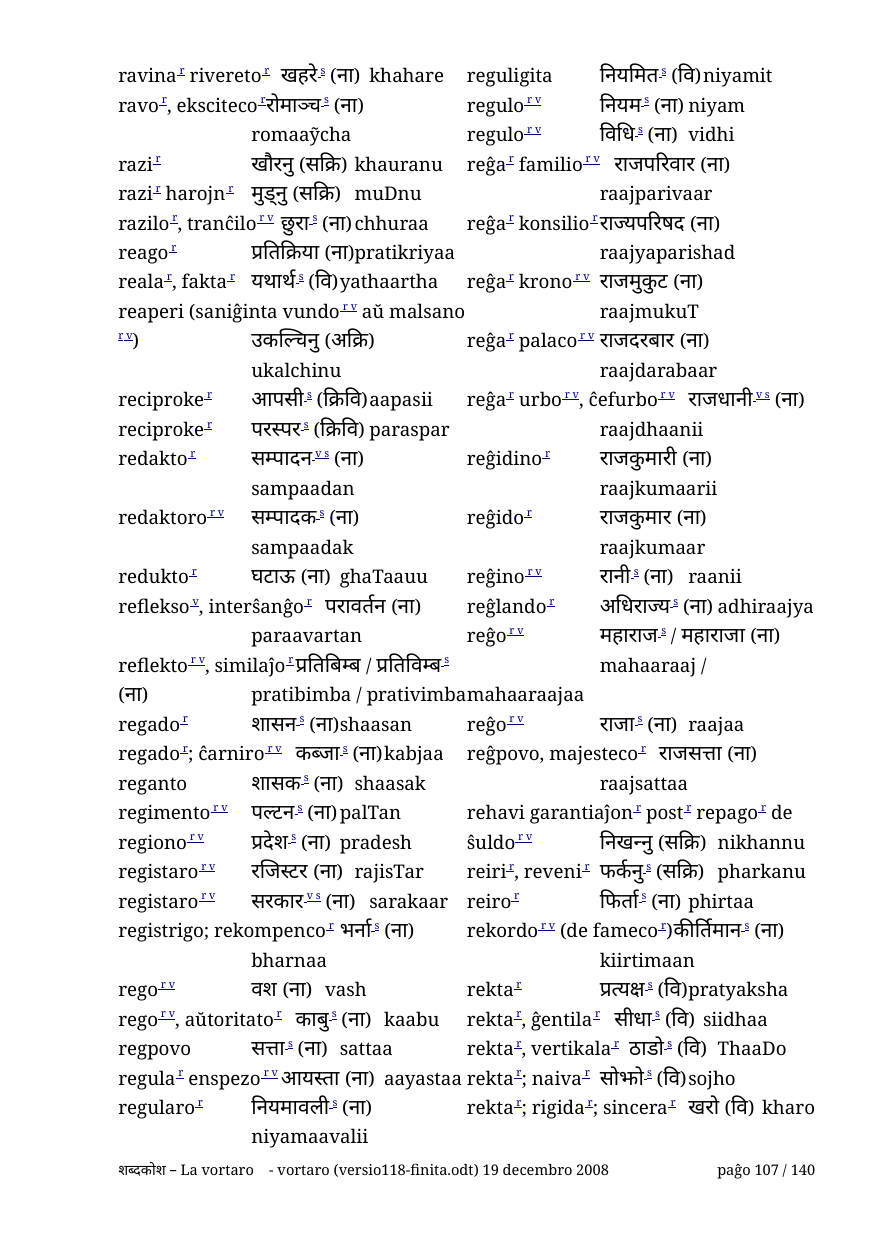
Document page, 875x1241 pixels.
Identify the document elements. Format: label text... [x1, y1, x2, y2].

text ravina r rivereto r खहरे s (ना) khahare [118, 59, 467, 88]
text regulo r v विधि s (ना) vidhi [467, 118, 815, 147]
text redaktoro r v सम्पादक s (ना) sampaadak [118, 501, 467, 560]
text rekta r; naiva r सोझो s (वि) sojho [467, 1061, 815, 1091]
text rego r v वश (ना) vash [118, 973, 467, 1002]
text reĝa r palaco r v राजदरबार (ना) raajdarabaar [467, 324, 815, 383]
text reĝo r v राजा s (ना) raajaa [467, 708, 815, 737]
text reĝa r urbo r v, ĉefurbo r v राजधानी v s (ना) raajdhaanii [467, 383, 815, 442]
text razi r खौरनु (सक्रि) khauranu [118, 147, 467, 177]
text reĝa r krono r v राजमुकुट (ना) raajmukuT [467, 265, 815, 324]
text registrigo; rekompenco r भर्ना s (ना) bharnaa [118, 914, 467, 973]
text reĝa r konsilio r राज्यपरिषद (ना) raajyaparishad [467, 206, 815, 265]
text reĝlando r अधिराज्य s (ना) adhiraajya [467, 590, 815, 619]
text reĝa r familio r v राजपरिवार (ना) raajparivaar [467, 147, 815, 206]
text regpovo सत्ता s (ना) sattaa [118, 1032, 467, 1061]
text regularo r नियमावली s (ना) niyamaavalii [118, 1091, 467, 1150]
text reaperi (saniĝinta vundo r v aŭ malsano r v) उकल्चिनु (अक्रि) ukalchinu [118, 295, 467, 383]
text registaro r v रजिस्टर (ना) rajisTar [118, 855, 467, 884]
text reĝidino r राजकुमारी (ना) raajkumaarii [467, 442, 815, 501]
text rekta r प्रत्यक्ष s (वि) pratyaksha [467, 973, 815, 1002]
text ravo r, eksciteco r रोमाञ्च s (ना) romaaỹcha [118, 88, 467, 147]
text reguligita नियमित s (वि) niyamit [467, 59, 815, 88]
text rekta r, ĝentila r सीधा s (वि) siidhaa [467, 1002, 815, 1032]
text reĝido r राजकुमार (ना) raajkumaar [467, 501, 815, 560]
text registaro r v सरकार v s (ना) sarakaar [118, 884, 467, 914]
text redakto r सम्पादन v s (ना) sampaadan [118, 442, 467, 501]
text reciproke r परस्पर s (क्रिवि) paraspar [118, 413, 467, 442]
text reganto शासक s (ना) shaasak [118, 767, 467, 796]
text reflekto r v, similaĵo r प्रतिबिम्ब / प्रतिविम्ब s (ना) pratibimba / prativimba [118, 649, 467, 708]
text regado r शासन s (ना) shaasan [118, 708, 467, 737]
text rego r v, aŭtoritato r काबु s (ना) kaabu [118, 1002, 467, 1032]
text regimento r v पल्टन s (ना) palTan [118, 796, 467, 826]
text reago r प्रतिक्रिया (ना) pratikriyaa [118, 236, 467, 265]
text reciproke r आपसी s (क्रिवि) aapasii [118, 383, 467, 413]
text reĝino r v रानी s (ना) raanii [467, 560, 815, 590]
text rekta r; rigida r; sincera r खरो (वि) kharo [467, 1091, 815, 1120]
text rekta r, vertikala r ठाडो s (वि) ThaaDo [467, 1032, 815, 1061]
text reiro r फिर्ता s (ना) phirtaa [467, 884, 815, 914]
text reala r, fakta r यथार्थ s (वि) yathaartha [118, 265, 467, 295]
text rehavi garantiaĵon r post r repago r de ŝuldo r v निखन्नु (सक्रि) nikhannu [467, 796, 815, 855]
text regula r enspezo r v आयस्ता (ना) aayastaa [118, 1061, 467, 1091]
text rekordo r v (de fameco r) कीर्तिमान s (ना) kiirtimaan [467, 914, 815, 973]
text razi r harojn r मुड्नु (सक्रि) muDnu [118, 177, 467, 206]
text razilo r, tranĉilo r v छुरा s (ना) chhuraa [118, 206, 467, 236]
text reiri r, reveni r फर्कनु s (सक्रि) pharkanu [467, 855, 815, 884]
text redukto r घटाऊ (ना) ghaTaauu [118, 560, 467, 590]
text regado r; ĉarniro r v कब्जा s (ना) kabjaa [118, 737, 467, 767]
text regulo r v नियम s (ना) niyam [467, 88, 815, 118]
text regiono r v प्रदेश s (ना) pradesh [118, 826, 467, 855]
text reflekso v, interŝanĝo r परावर्तन (ना) paraavartan [118, 590, 467, 649]
text reĝo r v महाराज s / महाराजा (ना) mahaaraaj / mahaaraajaa [467, 619, 815, 708]
text reĝpovo, majesteco r राजसत्ता (ना) raajsattaa [467, 737, 815, 796]
